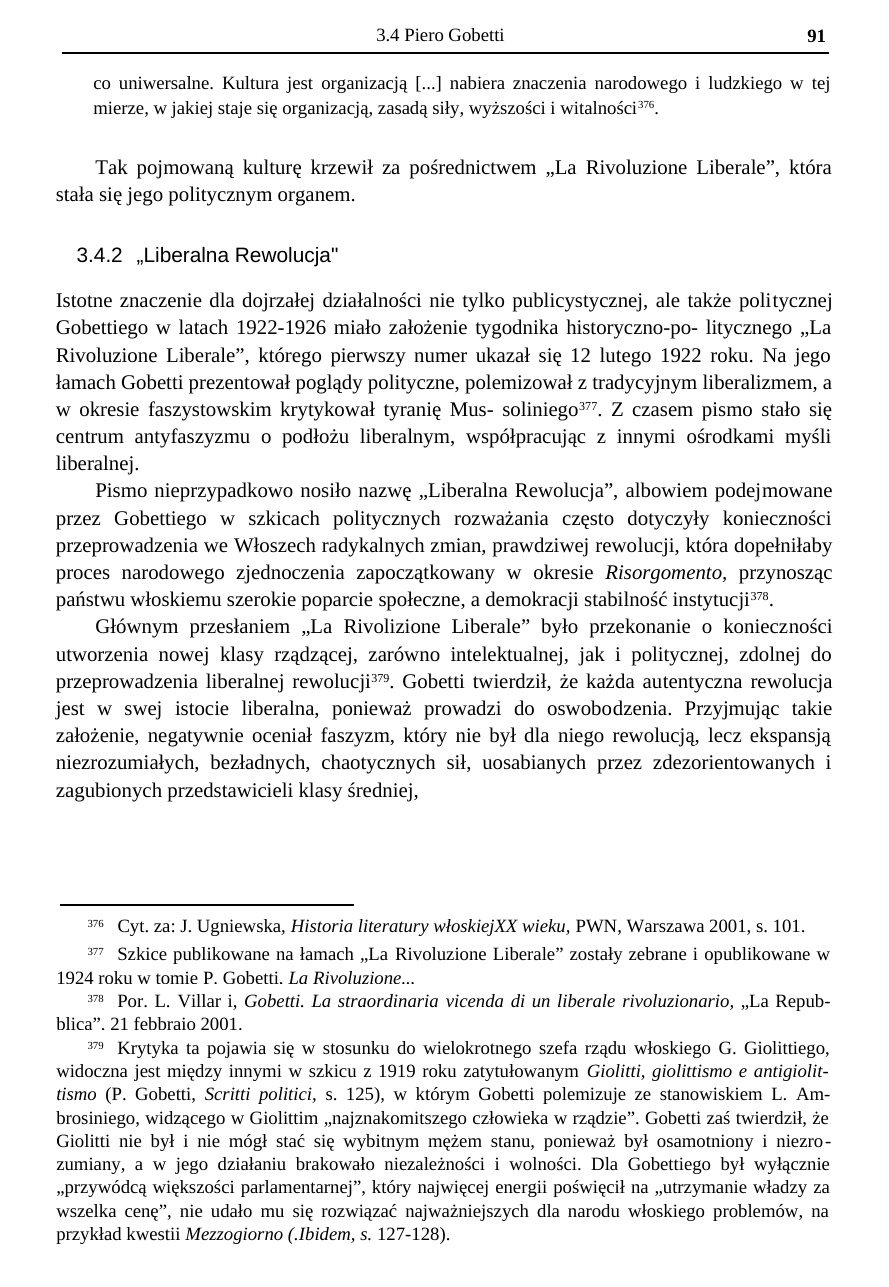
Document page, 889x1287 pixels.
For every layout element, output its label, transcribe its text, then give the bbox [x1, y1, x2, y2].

text Pismo nieprzypadkowo nosiło nazwę „Liberalna Rewolucja”, albowiem podej­mowane przez Gobettiego w szkicach politycznych rozważania często dotyczyły konieczności przeprowadzenia we Włoszech radykalnych zmian, prawdziwej rewo­lucji, która dopełniłaby proces narodowego zjednoczenia zapoczątkowany w okre­sie Risorgomento, przynosząc państwu włoskiemu szerokie poparcie społeczne, a demokracji stabilność instytucji378. [56, 478, 832, 611]
list „Liberalna Rewolucja" [56, 243, 832, 267]
text 378 Por. L. Villar i, Gobetti. La straordinaria vicenda di un liberale rivoluzionario, „La Repub- blica”, 21 febbraio 2001. [56, 990, 831, 1029]
text Głównym przesłaniem „La Rivolizione Liberale” było przekonanie o koniecz­ności utworzenia nowej klasy rządzącej, zarówno intelektualnej, jak i politycznej, zdolnej do przeprowadzenia liberalnej rewolucji379. Gobetti twierdził, że każda au­tentyczna rewolucja jest w swej istocie liberalna, ponieważ prowadzi do oswobo­dzenia. Przyjmując takie założenie, negatywnie oceniał faszyzm, który nie był dla niego rewolucją, lecz ekspansją niezrozumiałych, bezładnych, chaotycznych sił, uosabianych przez zdezorientowanych i zagubionych przedstawicieli klasy średniej, [56, 614, 832, 802]
text 376 Cyt. za: J. Ugniewska, Historia literatury włoskiejXX wieku, PWN, Warszawa 2001, s. 101. [56, 915, 831, 936]
text co uniwersalne. Kultura jest organizacją [...] nabiera znaczenia narodowego i ludzkiego w tej mierze, w jakiej staje się organizacją, zasadą siły, wyższości i witalności376. [93, 72, 832, 118]
text 91 [807, 25, 830, 47]
text 377 Szkice publikowane na łamach „La Rivoluzione Liberale” zostały zebrane i opublikowane w 1924 roku w tomie P. Gobetti, La Rivoluzione... [56, 943, 831, 983]
text Istotne znaczenie dla dojrzałej działalności nie tylko publicystycznej, ale także poli­tycznej Gobettiego w latach 1922-1926 miało założenie tygodnika historyczno-po- litycznego „La Rivoluzione Liberale”, którego pierwszy numer ukazał się 12 lutego 1922 roku. Na jego łamach Gobetti prezentował poglądy polityczne, polemizował z tradycyjnym liberalizmem, a w okresie faszystowskim krytykował tyranię Mus- soliniego377. Z czasem pismo stało się centrum antyfaszyzmu o podłożu liberalnym, współpracując z innymi ośrodkami myśli liberalnej. [56, 288, 832, 475]
text 3.4 Piero Gobetti [376, 24, 514, 46]
text 379 Krytyka ta pojawia się w stosunku do wielokrotnego szefa rządu włoskiego G. Giolittiego, widoczna jest między innymi w szkicu z 1919 roku zatytułowanym Giolitti, giolittismo e antigiolit- tismo (P. Gobetti, Scritti politici, s. 125), w którym Gobetti polemizuje ze stanowiskiem L. Am- brosiniego, widzącego w Giolittim „najznakomitszego człowieka w rządzie”. Gobetti zaś twierdził, że Giolitti nie był i nie mógł stać się wybitnym mężem stanu, ponieważ był osamotniony i niezro­zumiany, a w jego działaniu brakowało niezależności i wolności. Dla Gobettiego był wyłącznie „przywódcą większości parlamentarnej”, który najwięcej energii poświęcił na „utrzymanie władzy za wszelka cenę”, nie udało mu się rozwiązać najważniejszych dla narodu włoskiego problemów, na przykład kwestii Mezzogiorno (.Ibidem, s. 127-128). [56, 1037, 831, 1244]
text Tak pojmowaną kulturę krzewił za pośrednictwem „La Rivoluzione Liberale”, która stała się jego politycznym organem. [56, 155, 832, 206]
